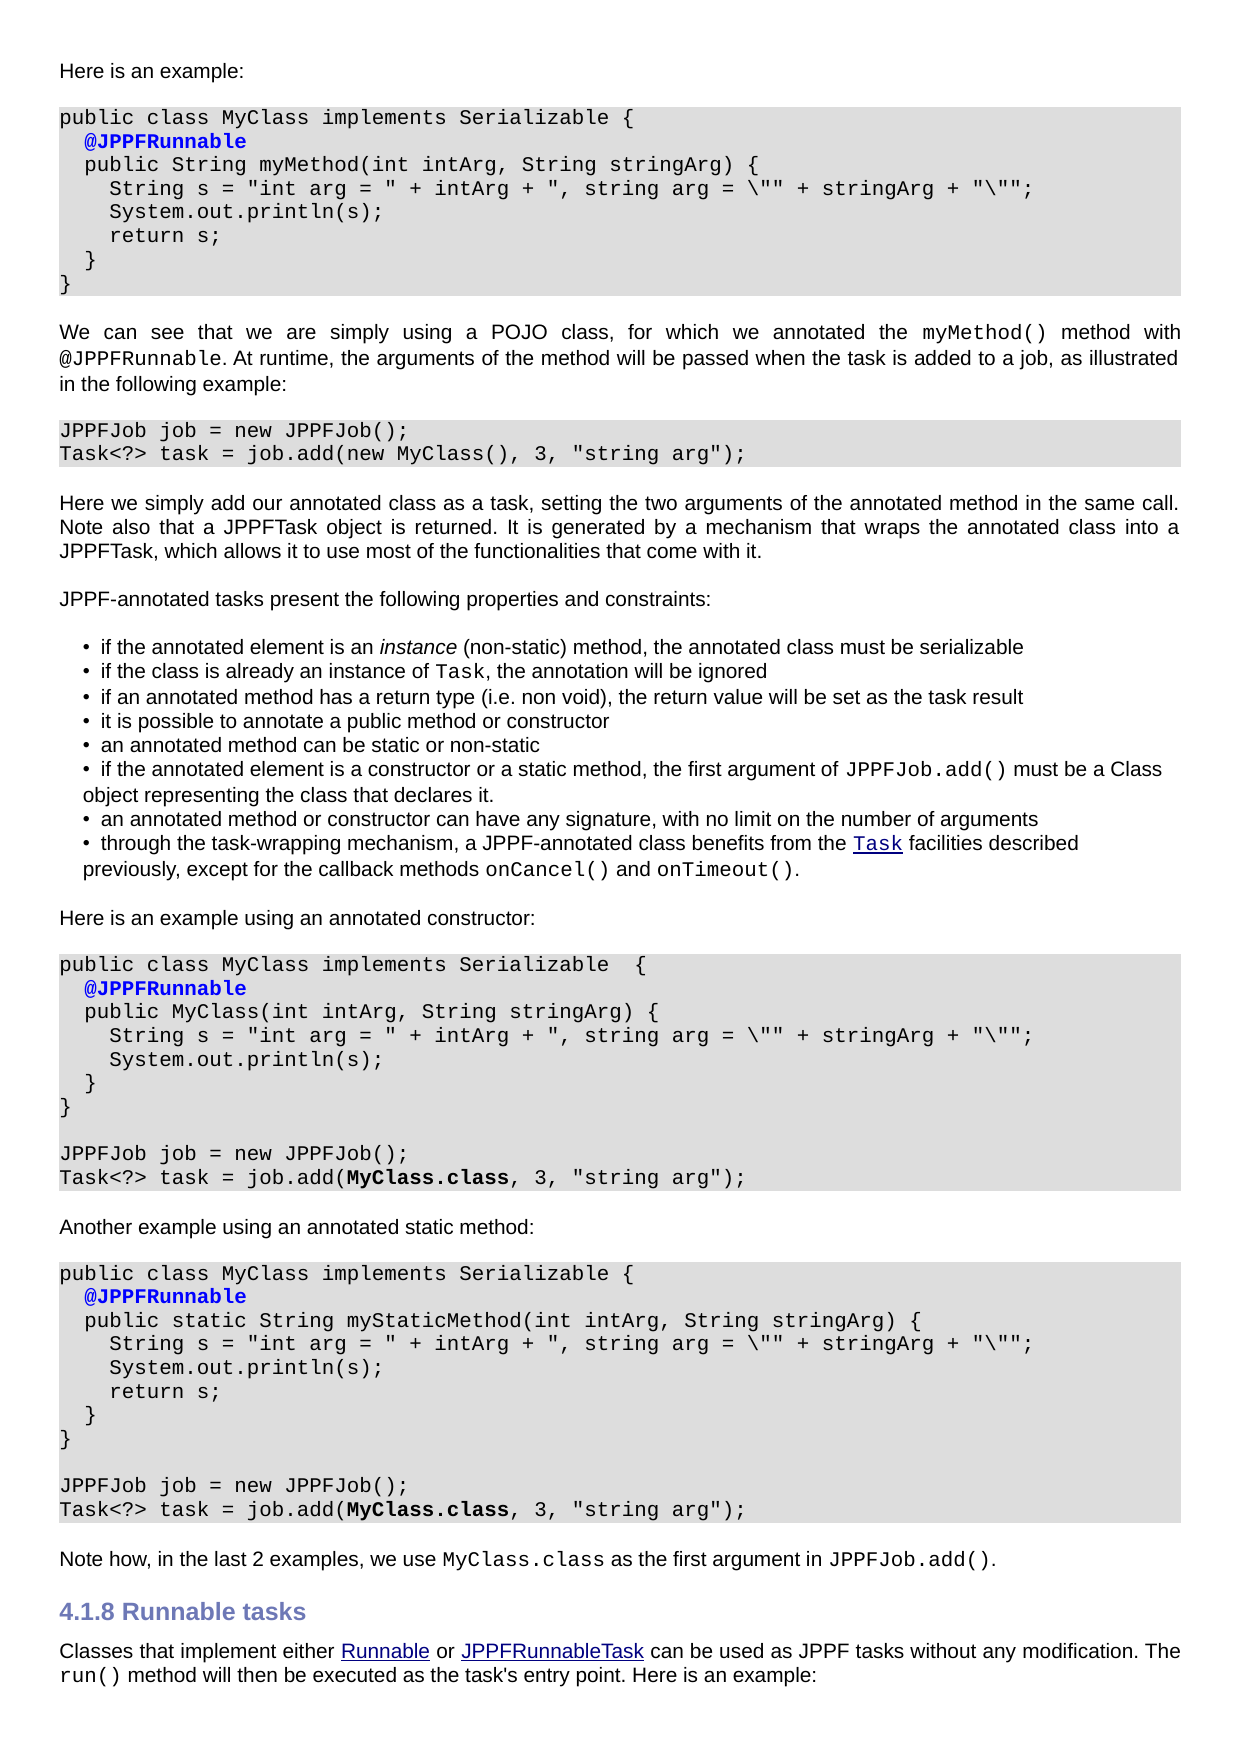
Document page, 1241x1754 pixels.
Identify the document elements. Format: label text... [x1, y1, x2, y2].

text @JPPFRunnable [59, 978, 1181, 1001]
text Note how, in the last 2 examples, we use MyClass.class as the first argument in JPPFJob.add(). [59, 1547, 1181, 1572]
text JPPF-annotated tasks present the following properties and constraints: [59, 587, 1181, 611]
text Task<?> task = job.add(MyClass.class, 3, "string arg"); [59, 1499, 1181, 1523]
text JPPFJob job = new JPPFJob(); [59, 1475, 1181, 1499]
list if the annotated element is a constructor or a static method, the first argument of JPPFJob.add() must be a Class object representing the class that declares it. [83, 757, 1181, 807]
text public static String myStaticMethod(int intArg, String stringArg) { [59, 1310, 1181, 1333]
text @JPPFRunnable [59, 1286, 1181, 1310]
text String s = "int arg = " + intArg + ", string arg = \"" + stringArg + "\""; [59, 178, 1181, 202]
text public class MyClass implements Serializable { [59, 1262, 1181, 1286]
text @JPPFRunnable [59, 131, 1181, 154]
text Classes that implement either Runnable or JPPFRunnableTask can be used as JPPF tasks without any modification. The run() method will then be executed as the task's entry point. Here is an example: [59, 1639, 1181, 1688]
text Here is an example using an annotated constructor: [59, 906, 1181, 930]
text } [59, 1096, 1181, 1120]
text public String myMethod(int intArg, String stringArg) { [59, 154, 1181, 178]
list if the class is already an instance of Task, the annotation will be ignored [83, 659, 1181, 684]
text System.out.println(s); [59, 1049, 1181, 1072]
text We can see that we are simply using a POJO class, for which we annotated the myMethod() method with @JPPFRunnable. At runtime, the arguments of the method will be passed when the task is added to a job, as illustrated in the following example: [59, 320, 1181, 396]
text public MyClass(int intArg, String stringArg) { [59, 1001, 1181, 1025]
text } [59, 1428, 1181, 1452]
text Here is an example: [59, 59, 1181, 83]
text return s; [59, 225, 1181, 249]
text String s = "int arg = " + intArg + ", string arg = \"" + stringArg + "\""; [59, 1333, 1181, 1357]
text JPPFJob job = new JPPFJob(); [59, 1143, 1181, 1167]
text JPPFJob job = new JPPFJob(); [59, 420, 1181, 443]
text Task<?> task = job.add(MyClass.class, 3, "string arg"); [59, 1167, 1181, 1191]
text Task<?> task = job.add(new MyClass(), 3, "string arg"); [59, 443, 1181, 467]
text } [59, 272, 1181, 296]
text public class MyClass implements Serializable { [59, 954, 1181, 978]
text } [59, 1072, 1181, 1096]
subtitle Runnable tasks [59, 1597, 1181, 1626]
list an annotated method can be static or non-static [83, 733, 1181, 757]
text System.out.println(s); [59, 202, 1181, 225]
list if an annotated method has a return type (i.e. non void), the return value will be set as the task result [83, 684, 1181, 709]
text } [59, 249, 1181, 272]
text Another example using an annotated static method: [59, 1214, 1181, 1238]
text } [59, 1404, 1181, 1428]
text String s = "int arg = " + intArg + ", string arg = \"" + stringArg + "\""; [59, 1025, 1181, 1049]
list an annotated method or constructor can have any signature, with no limit on the number of arguments [83, 807, 1181, 831]
text return s; [59, 1381, 1181, 1404]
list through the task-wrapping mechanism, a JPPF-annotated class benefits from the Task facilities described previously, except for the callback methods onCancel() and onTimeout(). [83, 831, 1181, 882]
list if the annotated element is an instance (non-static) method, the annotated class must be serializable [83, 635, 1181, 659]
text public class MyClass implements Serializable { [59, 107, 1181, 131]
text System.out.println(s); [59, 1357, 1181, 1381]
text Here we simply add our annotated class as a task, setting the two arguments of the annotated method in the same call. Note also that a JPPFTask object is returned. It is generated by a mechanism that wraps the annotated class into a JPPFTask, which allows it to use most of the functionalities that come with it. [59, 491, 1181, 563]
list it is possible to annotate a public method or constructor [83, 709, 1181, 733]
